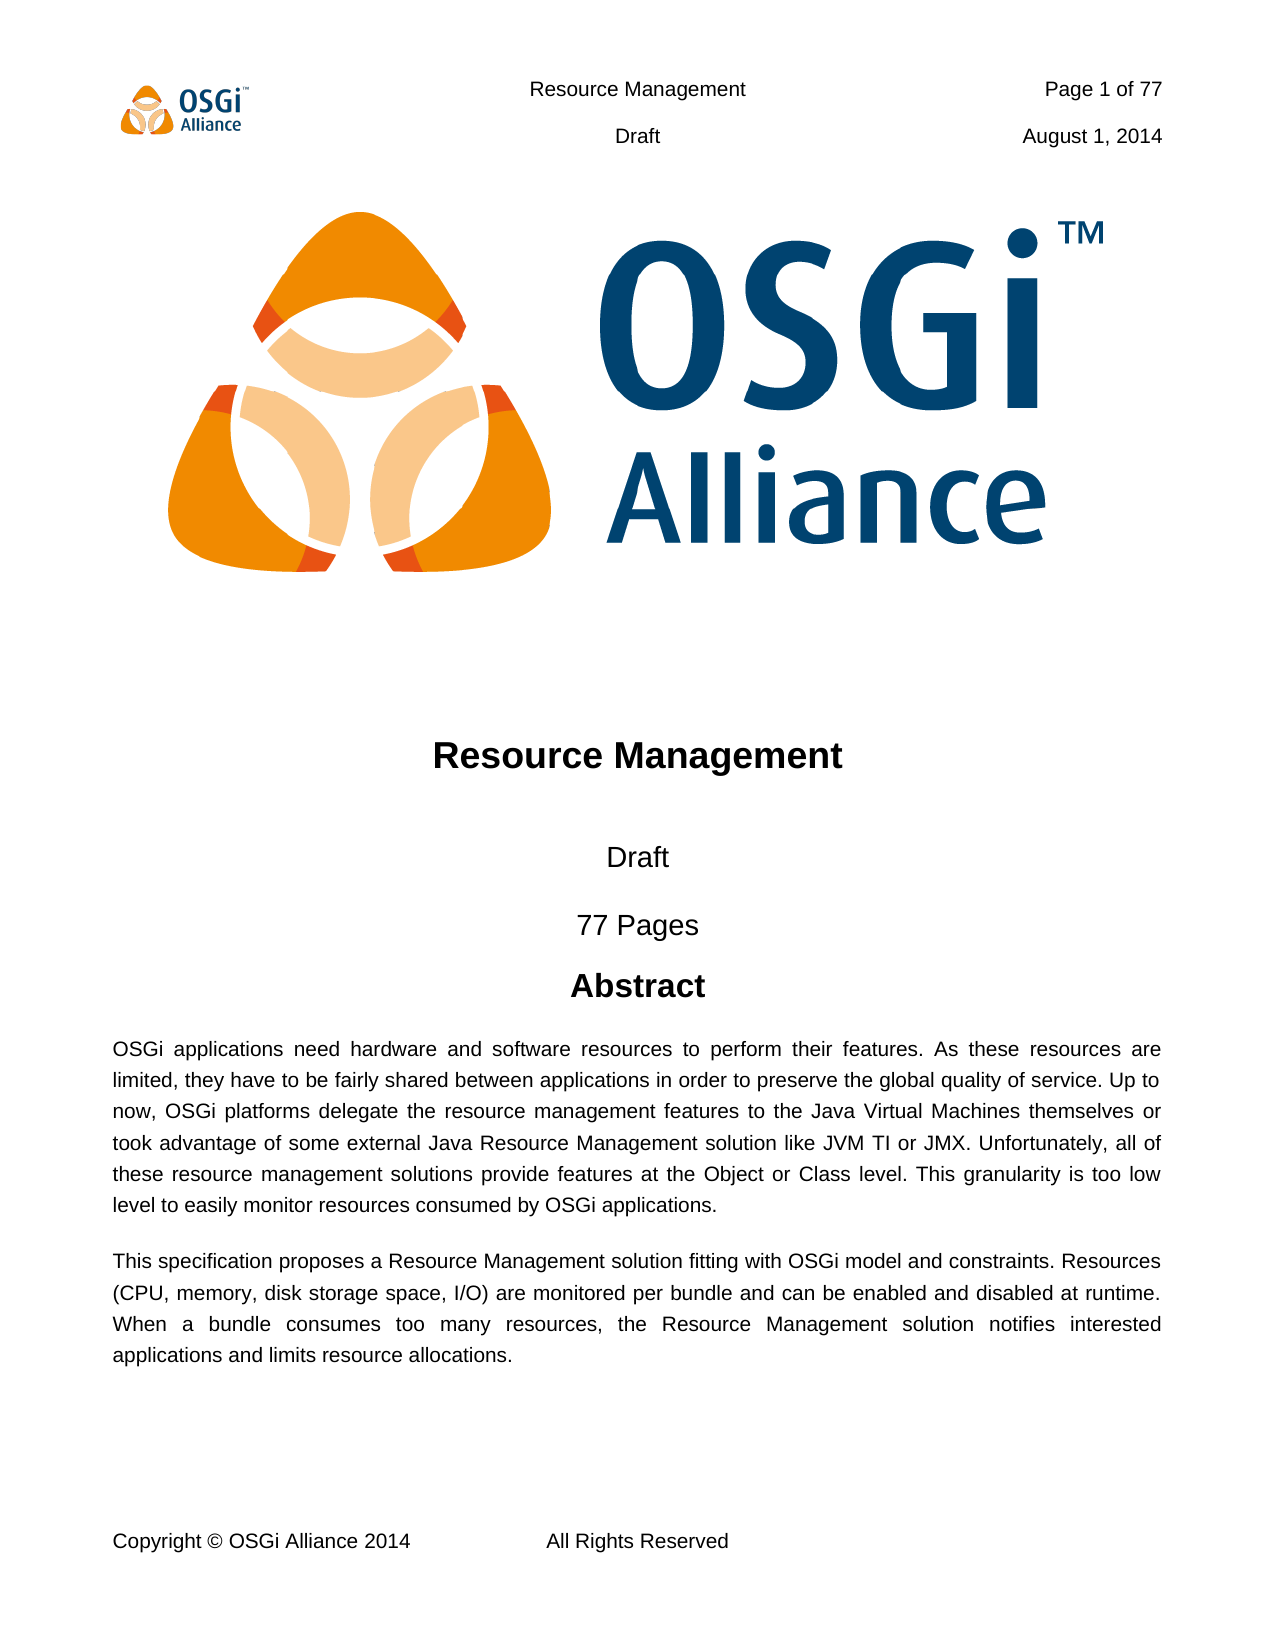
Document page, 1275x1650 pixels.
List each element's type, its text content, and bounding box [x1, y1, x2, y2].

picture [113, 78, 257, 142]
text Abstract [112, 966, 1162, 1004]
text This specification proposes a Resource Management solution fitting with OSGi model and constraints. Resources (CPU, memory, disk storage space, I/O) are monitored per bundle and can be enabled and disabled at runtime. When a bundle consumes too many resources, the Resource Management solution notifies interested applications and limits resource allocations. [112, 1242, 1162, 1367]
title Resource Management [112, 733, 1162, 776]
text OSGi applications need hardware and software resources to perform their features. As these resources are limited, they have to be fairly shared between applications in order to preserve the global quality of service. Up to now, OSGi platforms delegate the resource management features to the Java Virtual Machines themselves or took advantage of some external Java Resource Management solution like JVM TI or JMX. Unfortunately, all of these resource management solutions provide features at the Object or Class level. This granularity is too low level to easily monitor resources consumed by OSGi applications. [112, 1029, 1162, 1217]
title Draft 74 Pages [112, 841, 1162, 941]
picture [112, 158, 1163, 626]
